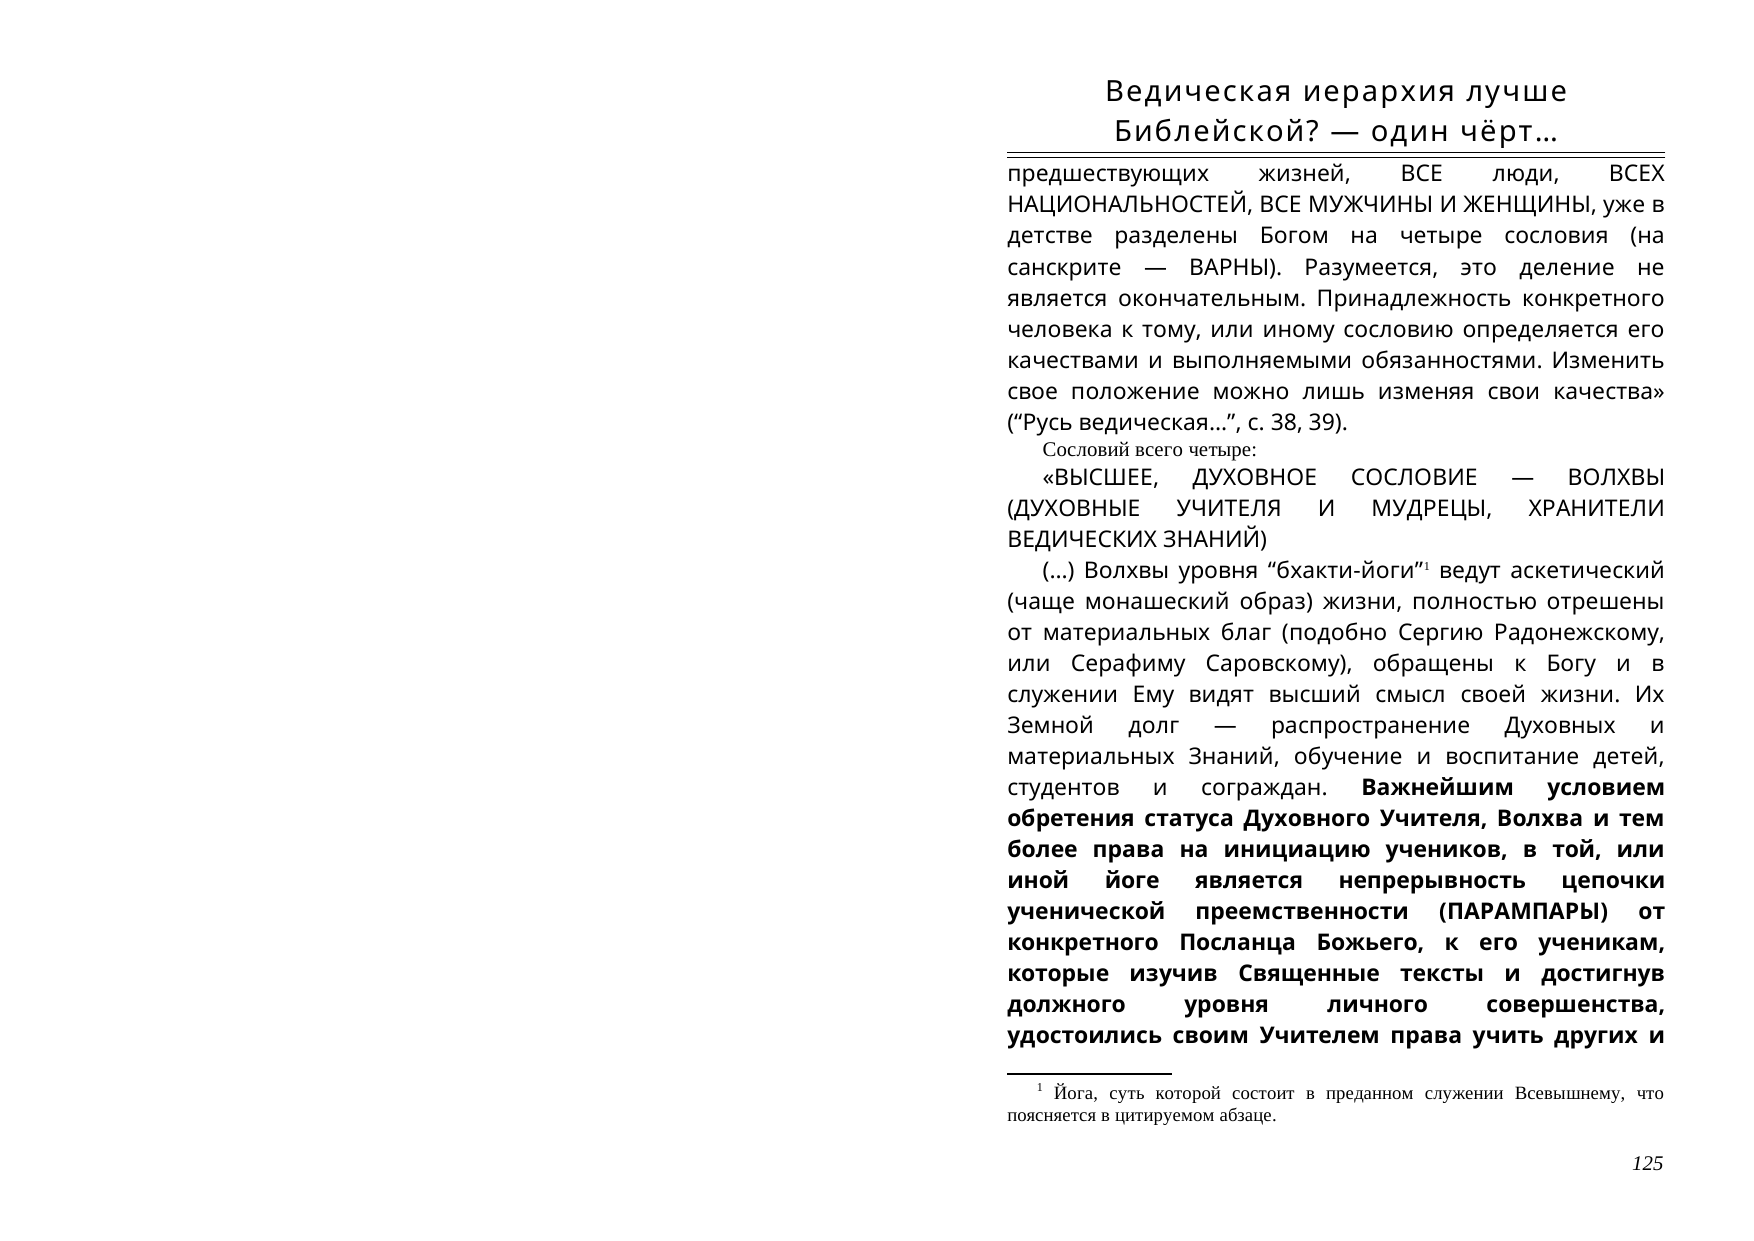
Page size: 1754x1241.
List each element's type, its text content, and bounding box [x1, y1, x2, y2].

text Йога, суть которой состоит в преданном служении Всевышнему, что поясняется в цитируемом абзаце. [1007, 1080, 1665, 1126]
text Сословий всего четыре: [1007, 437, 1665, 461]
text (…) Волхвы уровня “бхакти-йоги” ведут аскетический (чаще монашеский образ) жизни, полностью отрешены от материальных благ (подобно Сергию Радонежскому, или Серафиму Саровскому), обращены к Богу и в служении Ему видят высший смысл своей жизни. Их Земной долг — распространение Духовных и материальных Знаний, обучение и воспитание детей, студентов и сограждан. Важнейшим условием обретения статуса Духовного Учителя, Волхва и тем более права на инициацию учеников, в той, или иной йоге является непрерывность цепочки ученической преемственности (ПАРАМПАРЫ) от конкретного Посланца Божьего, к его ученикам, которые изучив Священные тексты и достигнув должного уровня личного совершенства, удостоились своим Учителем права учить других и [1007, 554, 1665, 1051]
text «ВЫСШЕЕ, ДУХОВНОЕ СОСЛОВИЕ — ВОЛХВЫ (ДУХОВНЫЕ УЧИТЕЛЯ И МУДРЕЦЫ, ХРАНИТЕЛИ ВЕДИЧЕСКИХ ЗНАНИЙ) [1007, 461, 1665, 554]
text предшествующих жизней, ВСЕ люди, ВСЕХ НАЦИОНАЛЬНОСТЕЙ, ВСЕ МУЖЧИНЫ И ЖЕНЩИНЫ, уже в детстве разделены Богом на четыре сословия (на санскрите — ВАРНЫ). Разумеется, это деление не является окончательным. Принадлежность конкретного человека к тому, или иному сословию определяется его качествами и выполняемыми обязанностями. Изменить свое положение можно лишь изменяя свои качества» (“Русь ведическая…”, с. 38, 39). [1007, 158, 1665, 437]
